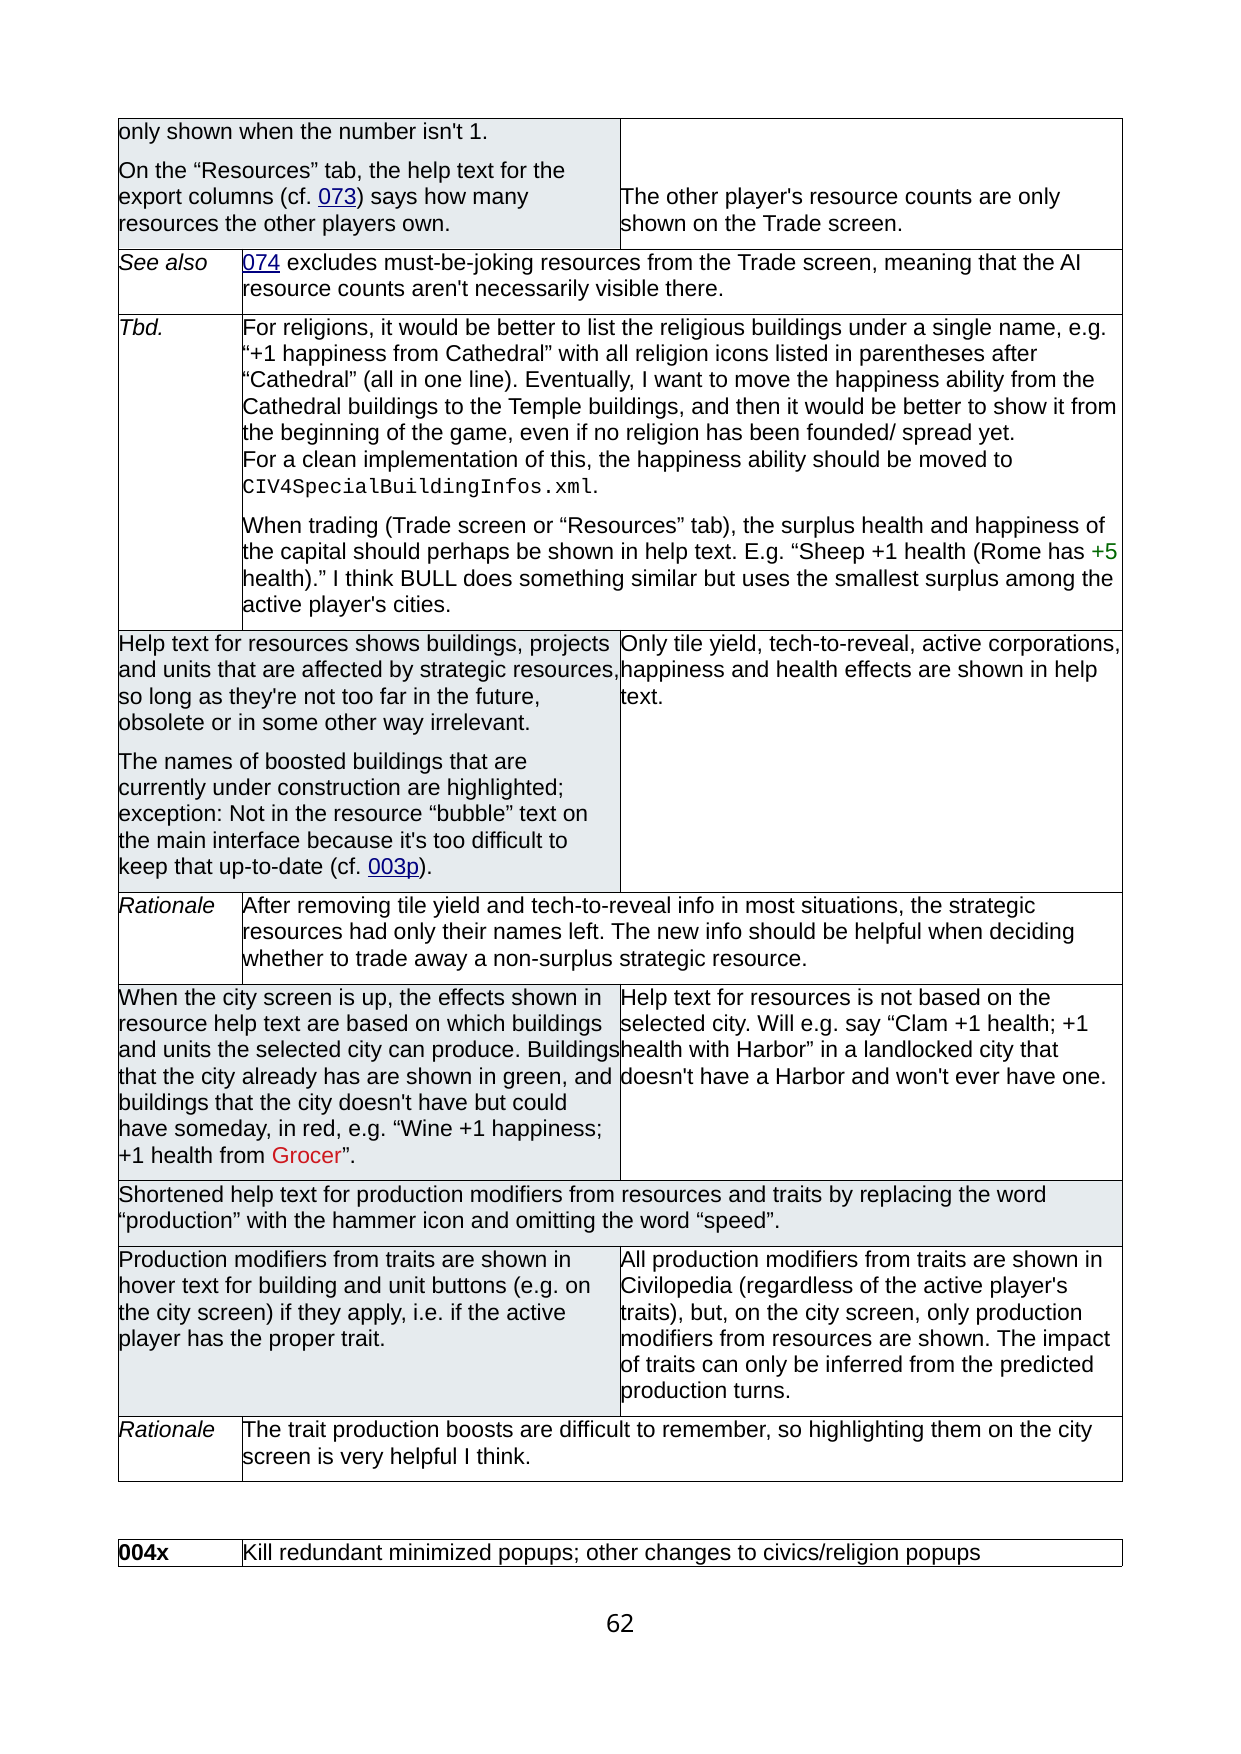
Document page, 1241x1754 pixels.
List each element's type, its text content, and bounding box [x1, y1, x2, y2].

table_cell only shown when the number isn't 1. On the “Resources” tab, the help text for the export columns (cf. 073) says how many resources the other players own. [119, 119, 620, 248]
table_cell See also [119, 250, 242, 314]
table_cell Rationale [119, 893, 242, 983]
table_header 004x [119, 1540, 242, 1566]
table_cell Rationale [119, 1417, 242, 1481]
table_cell When the city screen is up, the effects shown in resource help text are based on which buildings and units the selected city can produce. Buildings that the city already has are shown in green, and buildings that the city doesn't have but could have someday, in red, e.g. “Wine +1 happiness; +1 health from Grocer”. [119, 985, 620, 1180]
table_header Kill redundant minimized popups; other changes to civics/religion popups [243, 1540, 1122, 1566]
table_cell For religions, it would be better to list the religious buildings under a single name, e.g. “+1 happiness from Cathedral” with all religion icons listed in parentheses after “Cathedral” (all in one line). Eventually, I want to move the happiness ability from the Cathedral buildings to the Temple buildings, and then it would be better to show it from the beginning of the game, even if no religion has been founded/ spread yet. For a clean implementation of this, the happiness ability should be moved to CIV4SpecialBuildingInfos.xml. When trading (Trade screen or “Resources” tab), the surplus health and happiness of the capital should perhaps be shown in help text. E.g. “Sheep +1 health (Rome has +5 health).” I think BULL does something similar but uses the smallest surplus among the active player's cities. [243, 315, 1122, 630]
table_cell The trait production boosts are difficult to remember, so highlighting them on the city screen is very helpful I think. [243, 1417, 1122, 1481]
table_cell Shortened help text for production modifiers from resources and traits by replacing the word “production” with the hammer icon and omitting the word “speed”. [119, 1181, 1122, 1246]
table_cell All production modifiers from traits are shown in Civilopedia (regardless of the active player's traits), but, on the city screen, only production modifiers from resources are shown. The impact of traits can only be inferred from the predicted production turns. [621, 1247, 1122, 1416]
table_cell Help text for resources is not based on the selected city. Will e.g. say “Clam +1 health; +1 health with Harbor” in a landlocked city that doesn't have a Harbor and won't ever have one. [621, 985, 1122, 1180]
table_cell After removing tile yield and tech-to-reveal info in most situations, the strategic resources had only their names left. The new info should be helpful when deciding whether to trade away a non-surplus strategic resource. [243, 893, 1122, 983]
table_cell 074 excludes must-be-joking resources from the Trade screen, meaning that the AI resource counts aren't necessarily visible there. [243, 250, 1122, 314]
table_cell Only tile yield, tech-to-reveal, active corporations, happiness and health effects are shown in help text. [621, 631, 1122, 892]
table_cell The other player's resource counts are only shown on the Trade screen. [621, 119, 1122, 248]
table_cell Help text for resources shows buildings, projects and units that are affected by strategic resources, so long as they're not too far in the future, obsolete or in some other way irrelevant. The names of boosted buildings that are currently under construction are highlighted; exception: Not in the resource “bubble” text on the main interface because it's too difficult to keep that up-to-date (cf. 003p). [119, 631, 620, 892]
table_cell Tbd. [119, 315, 242, 630]
table_cell Production modifiers from traits are shown in hover text for building and unit buttons (e.g. on the city screen) if they apply, i.e. if the active player has the proper trait. [119, 1247, 620, 1416]
